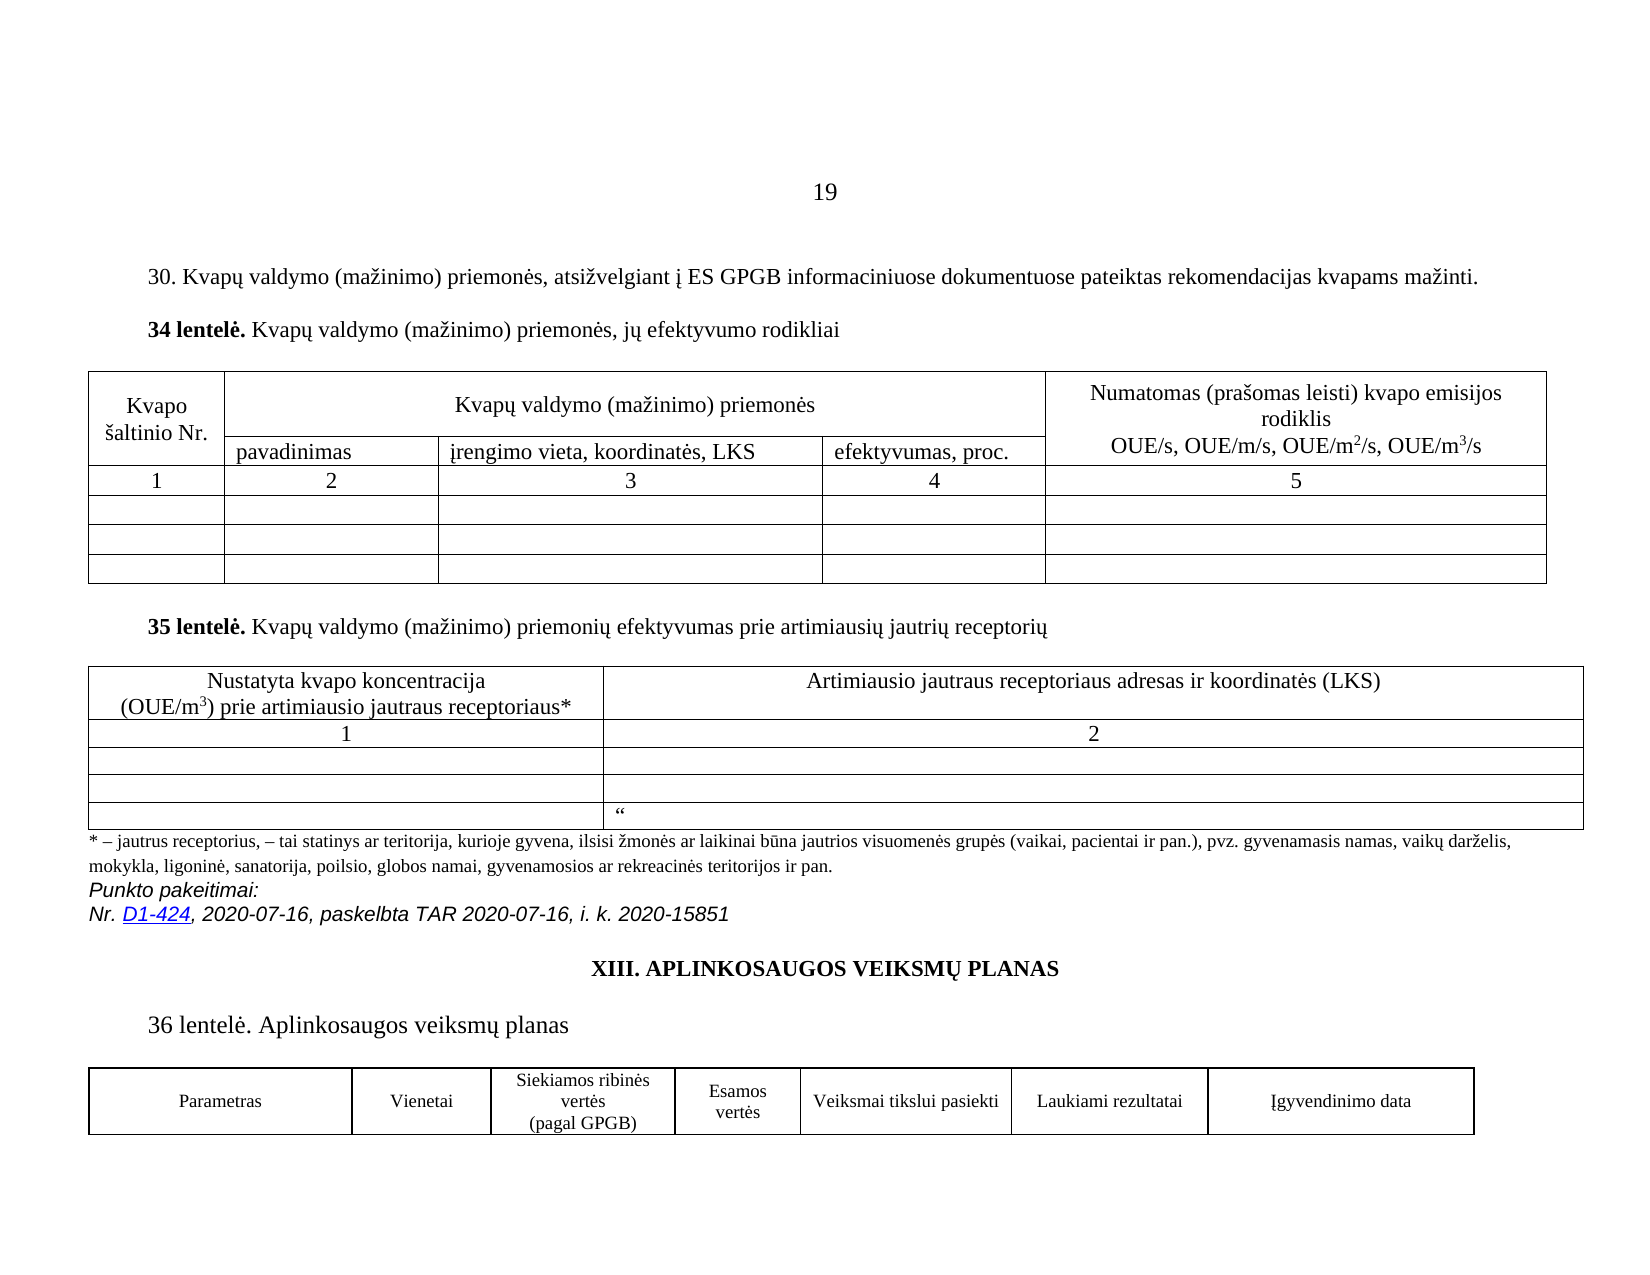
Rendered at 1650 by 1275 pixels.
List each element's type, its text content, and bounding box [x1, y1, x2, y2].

table_cell [89, 525, 224, 554]
table_header Kvapo šaltinio Nr. [89, 372, 224, 465]
table_cell [823, 496, 1045, 524]
table_header Parametras [90, 1069, 351, 1133]
table_cell pavadinimas [225, 437, 438, 465]
table_cell 4 [823, 466, 1045, 495]
text 36 lentelė. Aplinkosaugos veiksmų planas [89, 1010, 1561, 1038]
table_cell 3 [439, 466, 822, 495]
table_cell [823, 555, 1045, 583]
table_cell įrengimo vieta, koordinatės, LKS [439, 437, 822, 465]
table_cell “ [604, 803, 1583, 829]
table_cell [89, 775, 603, 802]
table_cell 1 [89, 466, 224, 495]
text 35 lentelė. Kvapų valdymo (mažinimo) priemonių efektyvumas prie artimiausių jautrių receptorių [89, 613, 1561, 639]
table_cell 1 [89, 720, 603, 747]
table_header Artimiausio jautraus receptoriaus adresas ir koordinatės (LKS) [604, 667, 1583, 719]
table_header Laukiami rezultatai [1012, 1069, 1207, 1133]
table_cell [89, 496, 224, 524]
table_cell efektyvumas, proc. [823, 437, 1045, 465]
table_header Siekiamos ribinės vertės (pagal GPGB) [492, 1069, 674, 1133]
table_cell [604, 748, 1583, 774]
text 30. Kvapų valdymo (mažinimo) priemonės, atsižvelgiant į ES GPGB informaciniuose dokumentuose pateiktas rekomendacijas kvapams mažinti. [89, 263, 1561, 290]
text 34 lentelė. Kvapų valdymo (mažinimo) priemonės, jų efektyvumo rodikliai [89, 316, 1561, 342]
table_cell [439, 496, 822, 524]
table_cell [823, 525, 1045, 554]
table_cell [439, 525, 822, 554]
table_header Esamos vertės [676, 1069, 800, 1133]
table_header Kvapų valdymo (mažinimo) priemonės [225, 372, 1045, 436]
table_cell [1046, 555, 1546, 583]
table_cell [89, 748, 603, 774]
text Nr. D1-424, 2020-07-16, paskelbta TAR 2020-07-16, i. k. 2020-15851 [89, 902, 1561, 926]
text Punkto pakeitimai: [89, 878, 1561, 902]
table_cell [1046, 525, 1546, 554]
table_cell 5 [1046, 466, 1546, 495]
table_header Nustatyta kvapo koncentracija (OUE/m3) prie artimiausio jautraus receptoriaus* [89, 667, 603, 719]
text XIII. Aplinkosaugos veiksmų planas [89, 954, 1561, 981]
table_cell [225, 496, 438, 524]
table_cell [604, 775, 1583, 802]
table_cell 2 [225, 466, 438, 495]
table_header Įgyvendinimo data [1209, 1069, 1473, 1133]
table_cell [89, 555, 224, 583]
table_cell [439, 555, 822, 583]
table_header Veiksmai tikslui pasiekti [801, 1069, 1011, 1133]
table_cell [89, 803, 603, 829]
table_header Numatomas (prašomas leisti) kvapo emisijos rodiklis OUE/s, OUE/m/s, OUE/m2/s, OUE/m3/s [1046, 372, 1546, 465]
table_cell [225, 525, 438, 554]
table_header Vienetai [353, 1069, 490, 1133]
table_cell [225, 555, 438, 583]
table_cell [1046, 496, 1546, 524]
table_cell 2 [604, 720, 1583, 747]
text * – jautrus receptorius, – tai statinys ar teritorija, kurioje gyvena, ilsisi žmonės ar laikinai būna jautrios visuomenės grupės (vaikai, pacientai ir pan.), pvz. gyvenamasis namas, vaikų darželis, mokykla, ligoninė, sanatorija, poilsio, globos namai, gyvenamosios ar rekreacinės teritorijos ir pan. [89, 830, 1561, 878]
